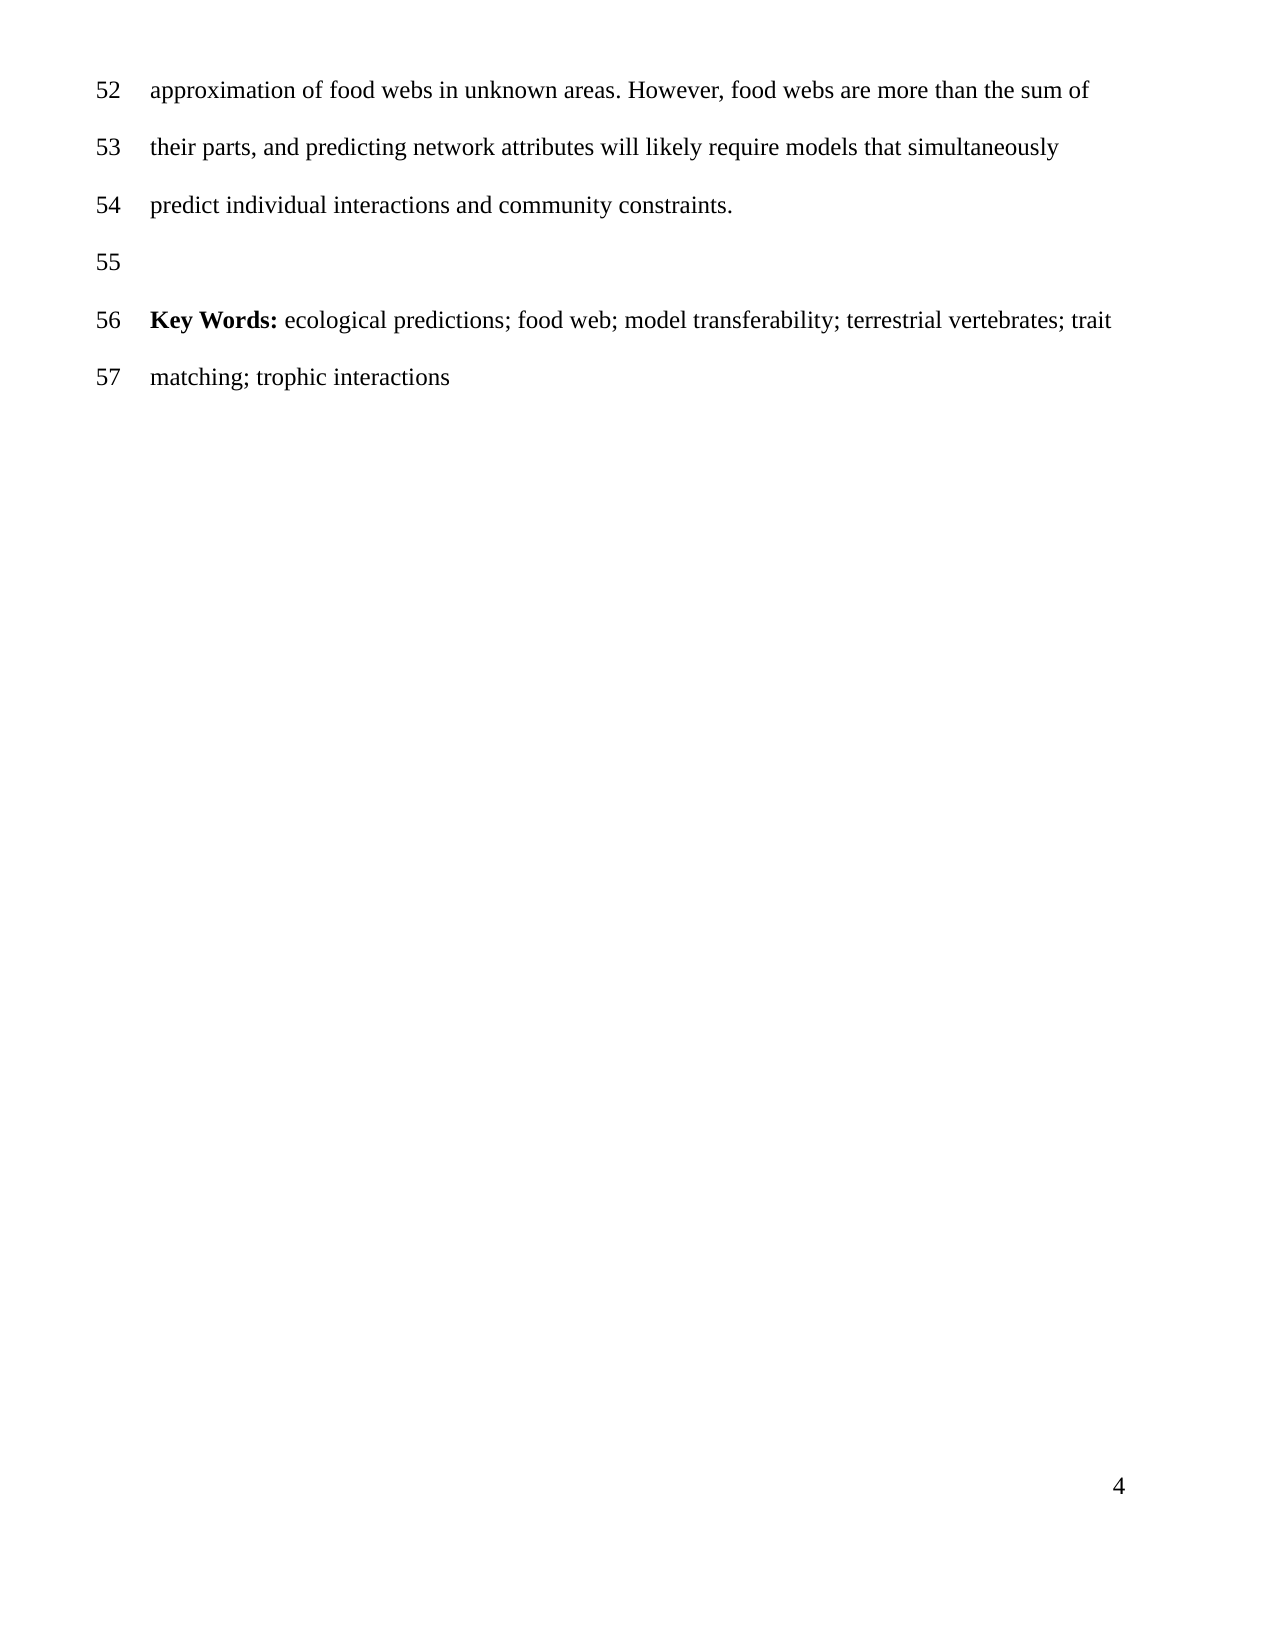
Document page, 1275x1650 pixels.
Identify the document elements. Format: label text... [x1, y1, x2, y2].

text approximation of food webs in unknown areas. However, food webs are more than the sum of their parts, and predicting network attributes will likely require models that simultaneously predict individual interactions and community constraints. [150, 75, 1125, 219]
text Key Words: ecological predictions; food web; model transferability; terrestrial vertebrates; trait matching; trophic interactions [150, 305, 1125, 391]
